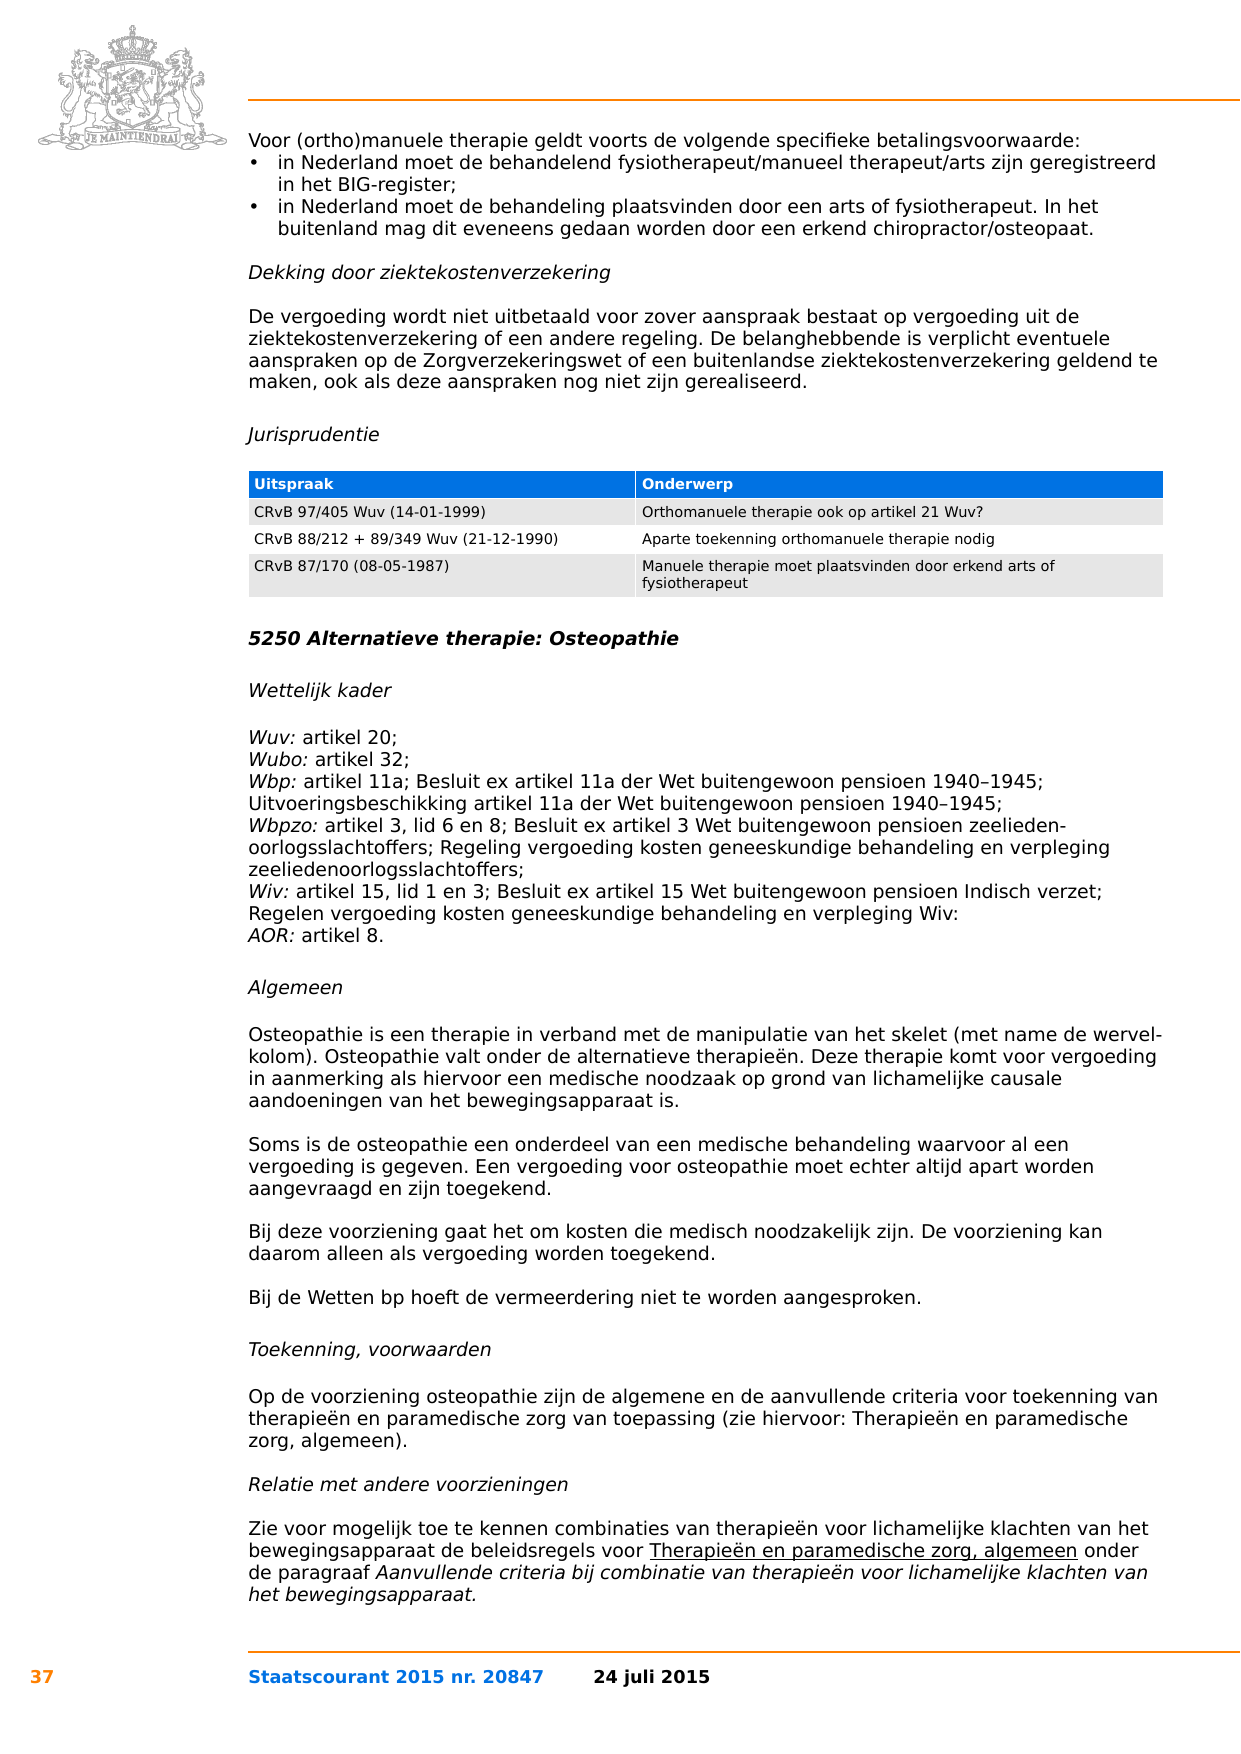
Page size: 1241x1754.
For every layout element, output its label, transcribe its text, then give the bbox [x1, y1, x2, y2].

text Wbpzo: artikel 3, lid 6 en 8; Besluit ex artikel 3 Wet buitengewoon pensioen zeelieden-oorlogsslachtoffers; Regeling vergoeding kosten geneeskundige behandeling en verpleging zeeliedenoorlogsslachtoffers; [248, 815, 1163, 881]
text Zie voor mogelijk toe te kennen combinaties van therapieën voor lichamelijke klachten van het bewegingsapparaat de beleidsregels voor Therapieën en paramedische zorg, algemeen onder de paragraaf Aanvullende criteria bij combinatie van therapieën voor lichamelijke klachten van het bewegingsapparaat. [248, 1518, 1163, 1606]
subtitle Toekenning, voorwaarden [248, 1339, 1163, 1361]
subtitle Dekking door ziektekostenverzekering [248, 262, 1163, 284]
text Bij de Wetten bp hoeft de vermeerdering niet te worden aangesproken. [248, 1287, 1163, 1309]
table_cell CRvB 88/212 + 89/349 Wuv (21-12-1990) [249, 526, 635, 553]
table_cell CRvB 87/170 (08-05-1987) [249, 554, 635, 597]
text • in Nederland moet de behandelend fysiotherapeut/manueel therapeut/arts zijn geregistreerd in het BIG-register; [248, 152, 1163, 196]
text Wubo: artikel 32; [248, 749, 1163, 771]
text Osteopathie is een therapie in verband met de manipulatie van het skelet (met name de wervel-kolom). Osteopathie valt onder de alternatieve therapieën. Deze therapie komt voor vergoeding in aanmerking als hiervoor een medische noodzaak op grond van lichamelijke causale aandoeningen van het bewegingsapparaat is. [248, 1024, 1163, 1112]
table_cell Aparte toekenning orthomanuele therapie nodig [636, 526, 1163, 553]
table_cell Manuele therapie moet plaatsvinden door erkend arts of fysiotherapeut [636, 554, 1163, 597]
subtitle Jurisprudentie [248, 423, 1163, 445]
text • in Nederland moet de behandeling plaatsvinden door een arts of fysiotherapeut. In het buitenland mag dit eveneens gedaan worden door een erkend chiropractor/osteopaat. [248, 196, 1163, 240]
text AOR: artikel 8. [248, 925, 1163, 947]
table_cell CRvB 97/405 Wuv (14-01-1999) [249, 499, 635, 525]
table_header Uitspraak [249, 471, 635, 498]
text De vergoeding wordt niet uitbetaald voor zover aanspraak bestaat op vergoeding uit de ziektekostenverzekering of een andere regeling. De belanghebbende is verplicht eventuele aanspraken op de Zorgverzekeringswet of een buitenlandse ziektekostenverzekering geldend te maken, ook als deze aanspraken nog niet zijn gerealiseerd. [248, 306, 1163, 393]
text Wiv: artikel 15, lid 1 en 3; Besluit ex artikel 15 Wet buitengewoon pensioen Indisch verzet; Regelen vergoeding kosten geneeskundige behandeling en verpleging Wiv: [248, 881, 1163, 925]
text Voor (ortho)manuele therapie geldt voorts de volgende specifieke betalingsvoorwaarde: [248, 130, 1163, 152]
subtitle Relatie met andere voorzieningen [248, 1474, 1163, 1496]
text Op de voorziening osteopathie zijn de algemene en de aanvullende criteria voor toekenning van therapieën en paramedische zorg van toepassing (zie hiervoor: Therapieën en paramedische zorg, algemeen). [248, 1386, 1163, 1452]
subtitle Algemeen [248, 977, 1163, 999]
subtitle Wettelijk kader [248, 680, 1163, 702]
text Wuv: artikel 20; [248, 727, 1163, 749]
text Bij deze voorziening gaat het om kosten die medisch noodzakelijk zijn. De voorziening kan daarom alleen als vergoeding worden toegekend. [248, 1221, 1163, 1265]
table_cell Orthomanuele therapie ook op artikel 21 Wuv? [636, 499, 1163, 525]
picture [38, 25, 227, 150]
text Wbp: artikel 11a; Besluit ex artikel 11a der Wet buitengewoon pensioen 1940–1945; Uitvoeringsbeschikking artikel 11a der Wet buitengewoon pensioen 1940–1945; [248, 771, 1163, 815]
subtitle 5250 Alternatieve therapie: Osteopathie [248, 628, 1163, 650]
text Soms is de osteopathie een onderdeel van een medische behandeling waarvoor al een vergoeding is gegeven. Een vergoeding voor osteopathie moet echter altijd apart worden aangevraagd en zijn toegekend. [248, 1133, 1163, 1199]
table_header Onderwerp [636, 471, 1163, 498]
